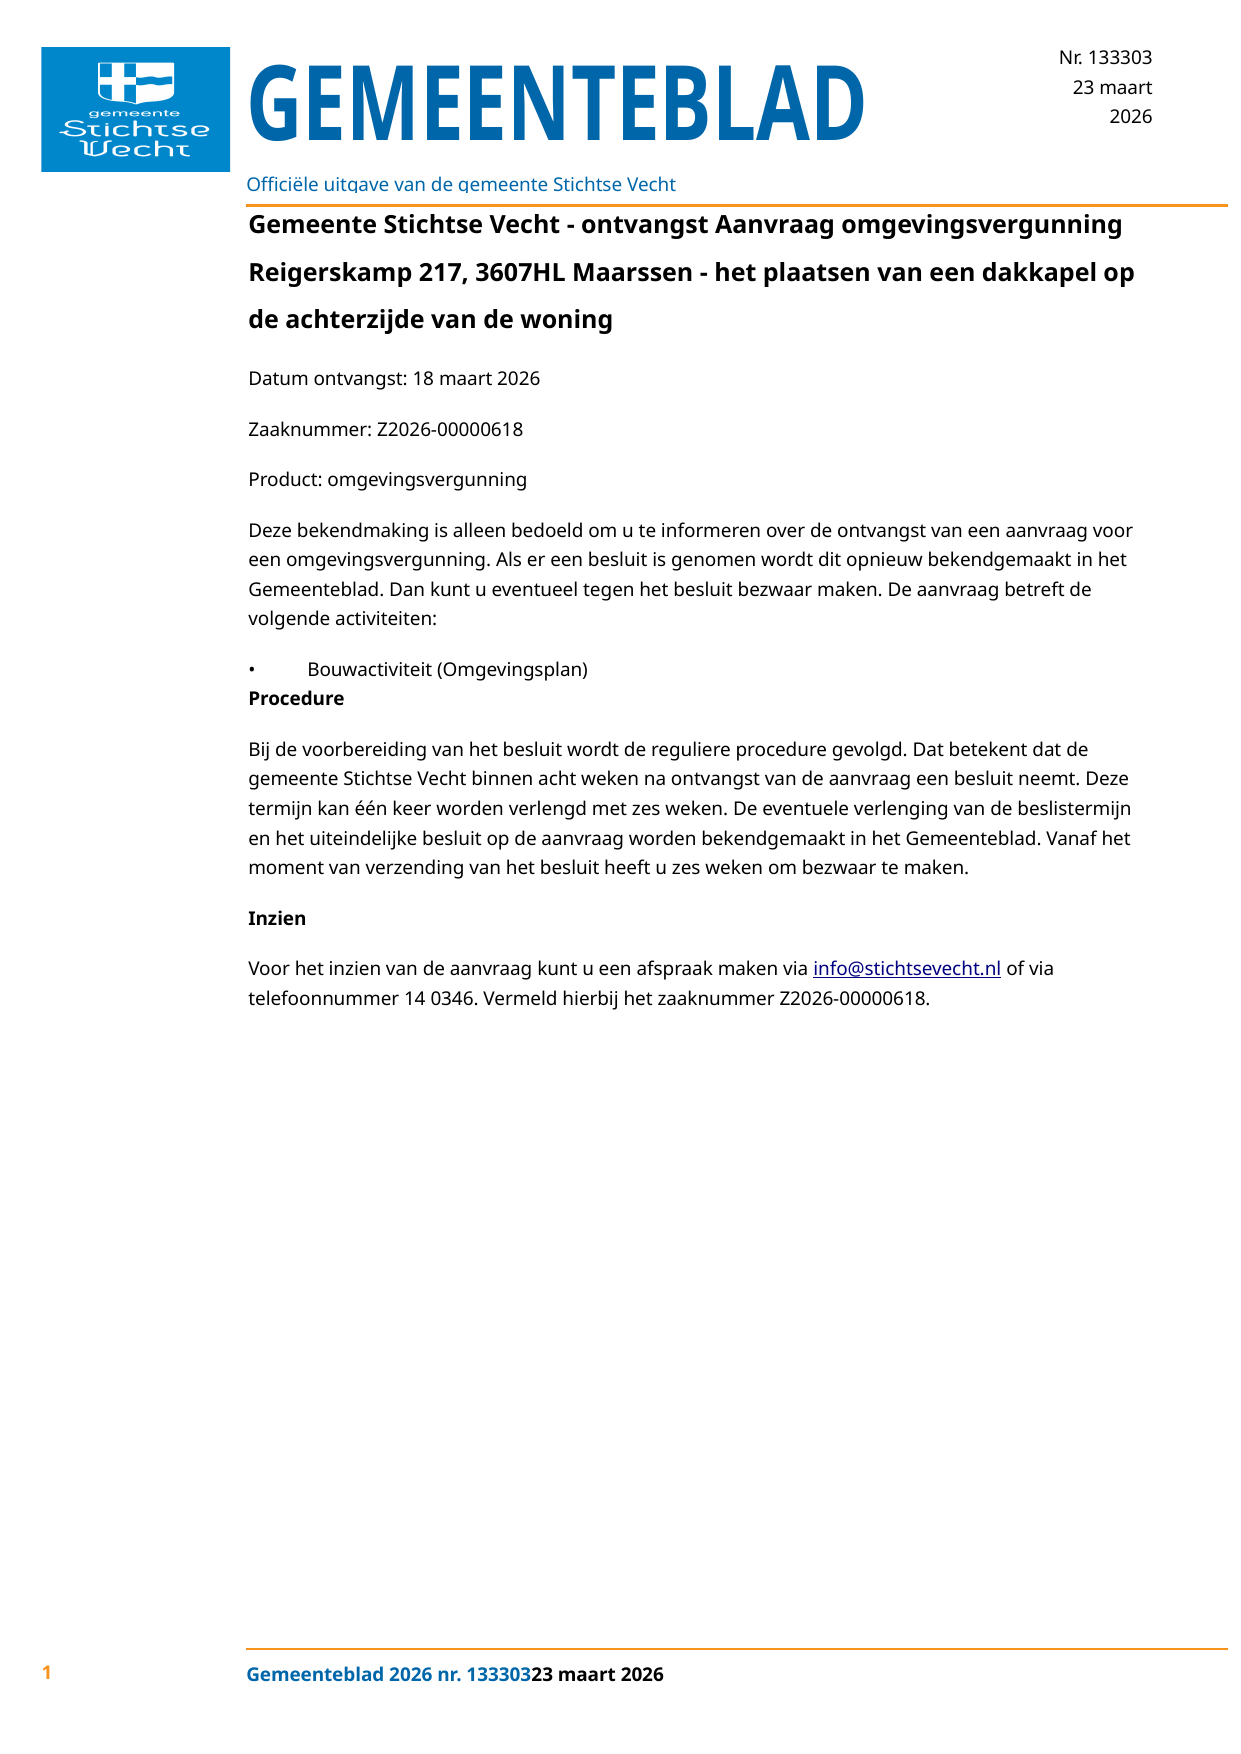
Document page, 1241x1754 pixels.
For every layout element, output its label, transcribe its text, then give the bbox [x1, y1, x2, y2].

list Bouwactiviteit (Omgevingsplan) [248, 656, 1152, 682]
text Product: omgevingsvergunning [248, 466, 1152, 492]
text Datum ontvangst: 18 maart 2026 [248, 366, 1152, 391]
text Deze bekendmaking is alleen bedoeld om u te informeren over de ontvangst van een aanvraag voor een omgevingsvergunning. Als er een besluit is genomen wordt dit opnieuw bekendgemaakt in het Gemeenteblad. Dan kunt u eventueel tegen het besluit bezwaar maken. De aanvraag betreft de volgende activiteiten: [248, 517, 1152, 631]
picture [137, 63, 174, 103]
picture [99, 63, 135, 101]
text Bij de voorbereiding van het besluit wordt de reguliere procedure gevolgd. Dat betekent dat de gemeente Stichtse Vecht binnen acht weken na ontvangst van de aanvraag een besluit neemt. Deze termijn kan één keer worden verlengd met zes weken. De eventuele verlenging van de beslistermijn en het uiteindelijke besluit op de aanvraag worden bekendgemaakt in het Gemeenteblad. Vanaf het moment van verzending van het besluit heeft u zes weken om bezwaar te maken. [248, 736, 1152, 880]
text Gemeente Stichtse Vecht - ontvangst Aanvraag omgevingsvergunning Reigerskamp 217, 3607HL Maarssen - het plaatsen van een dakkapel op de achterzijde van de woning [248, 207, 1152, 336]
text Inzien [248, 905, 1152, 930]
text Zaaknummer: Z2026-00000618 [248, 416, 1152, 442]
text Voor het inzien van de aanvraag kunt u een afspraak maken via info@stichtsevecht.nl of via telefoonnummer 14 0346. Vermeld hierbij het zaaknummer Z2026-00000618. [248, 955, 1152, 1010]
text Procedure [248, 686, 1152, 711]
